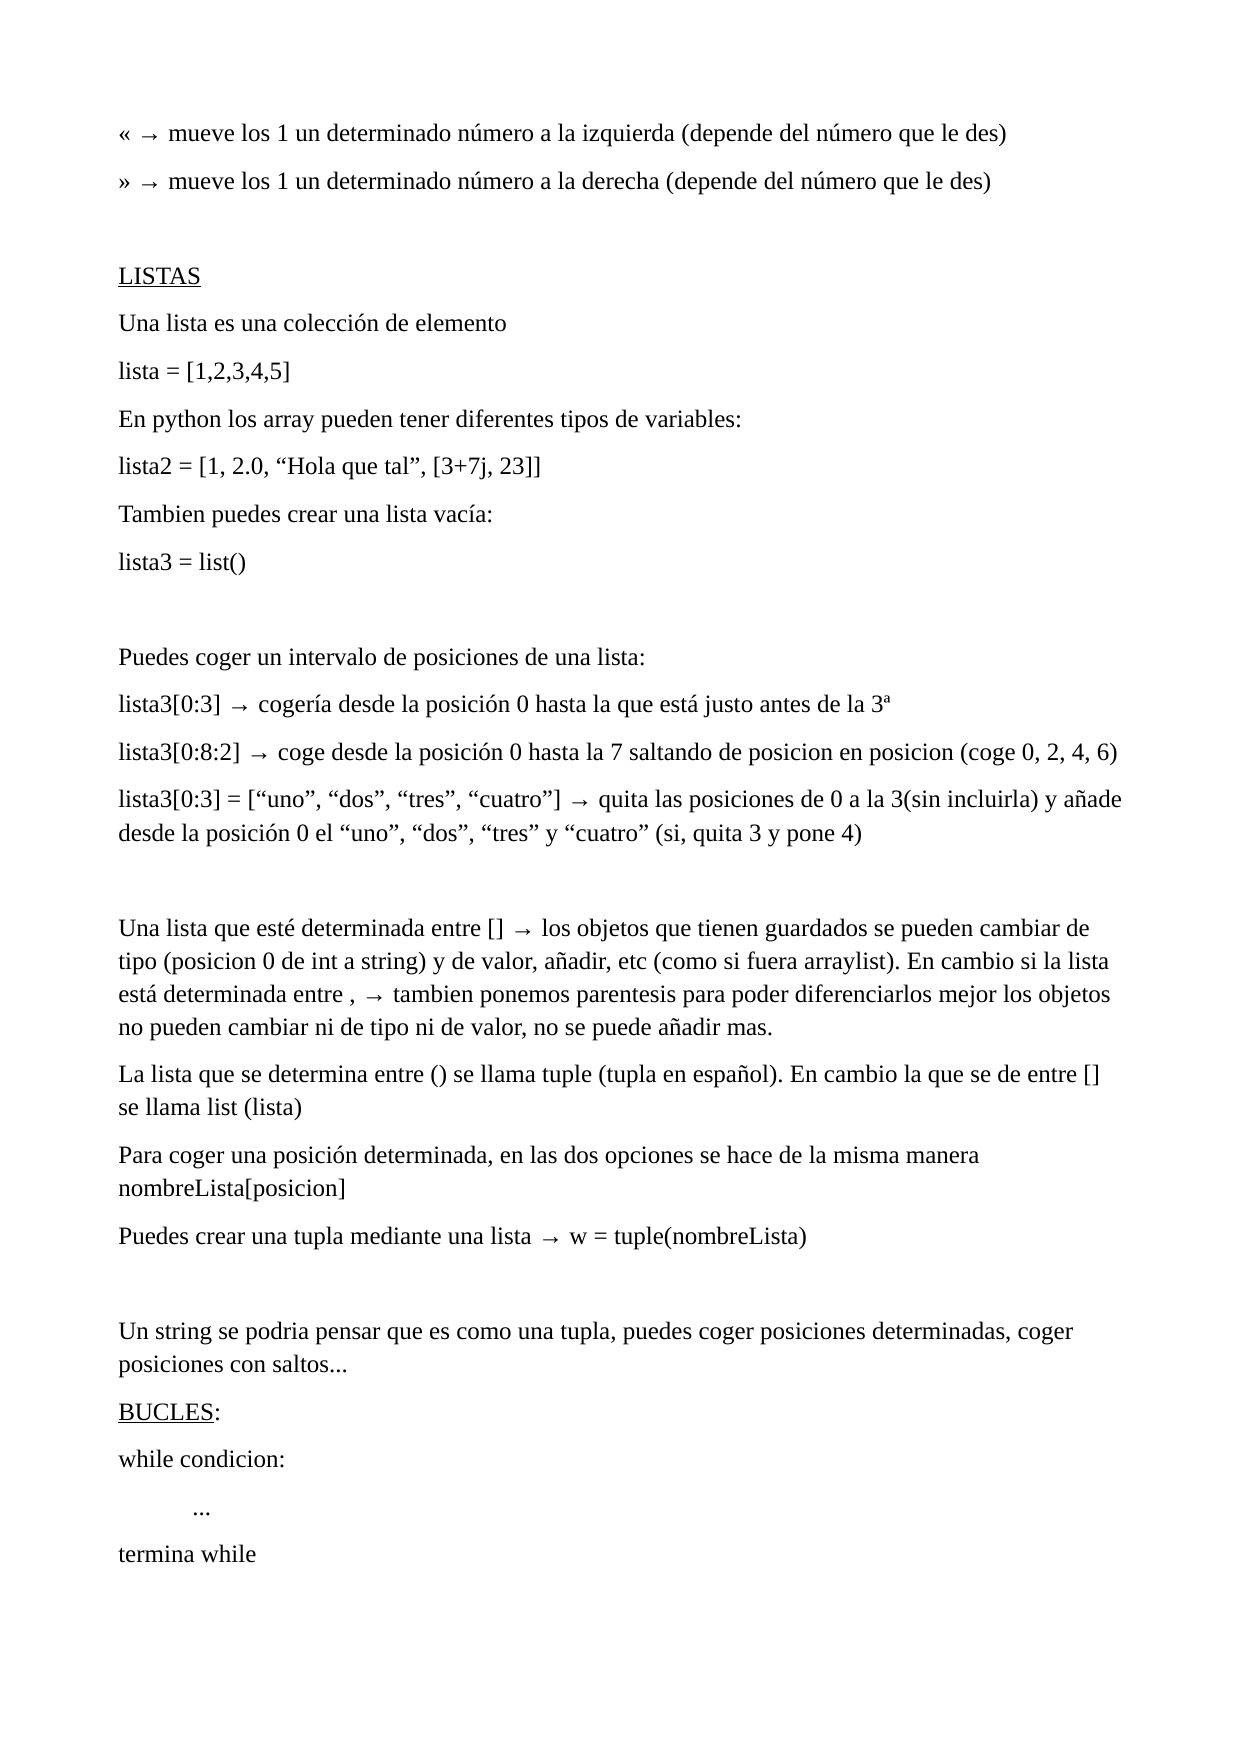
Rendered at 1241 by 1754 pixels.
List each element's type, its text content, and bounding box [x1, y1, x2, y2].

text LISTAS [118, 261, 1122, 290]
text » → mueve los 1 un determinado número a la derecha (depende del número que le des) [118, 166, 1122, 194]
text lista3[0:3] = [“uno”, “dos”, “tres”, “cuatro”] → quita las posiciones de 0 a la 3(sin incluirla) y añade desde la posición 0 el “uno”, “dos”, “tres” y “cuatro” (si, quita 3 y pone 4) [118, 784, 1122, 846]
text lista3[0:3] → cogería desde la posición 0 hasta la que está justo antes de la 3ª [118, 689, 1122, 718]
text Tambien puedes crear una lista vacía: [118, 499, 1122, 528]
text lista3[0:8:2] → coge desde la posición 0 hasta la 7 saltando de posicion en posicion (coge 0, 2, 4, 6) [118, 737, 1122, 766]
text lista2 = [1, 2.0, “Hola que tal”, [3+7j, 23]] [118, 451, 1122, 480]
text En python los array pueden tener diferentes tipos de variables: [118, 404, 1122, 432]
text Una lista que esté determinada entre [] → los objetos que tienen guardados se pueden cambiar de tipo (posicion 0 de int a string) y de valor, añadir, etc (como si fuera arraylist). En cambio si la lista está determinada entre , → tambien ponemos parentesis para poder diferenciarlos mejor los objetos no pueden cambiar ni de tipo ni de valor, no se puede añadir mas. [118, 913, 1122, 1041]
text lista = [1,2,3,4,5] [118, 356, 1122, 385]
text « → mueve los 1 un determinado número a la izquierda (depende del número que le des) [118, 118, 1122, 147]
text termina while [118, 1539, 1122, 1568]
text ... [118, 1492, 1122, 1521]
text Puedes coger un intervalo de posiciones de una lista: [118, 642, 1122, 671]
text while condicion: [118, 1444, 1122, 1473]
text Para coger una posición determinada, en las dos opciones se hace de la misma manera nombreLista[posicion] [118, 1140, 1122, 1202]
text lista3 = list() [118, 547, 1122, 575]
text BUCLES: [118, 1397, 1122, 1425]
text Una lista es una colección de elemento [118, 308, 1122, 337]
text La lista que se determina entre () se llama tuple (tupla en español). En cambio la que se de entre [] se llama list (lista) [118, 1059, 1122, 1121]
text Un string se podria pensar que es como una tupla, puedes coger posiciones determinadas, coger posiciones con saltos... [118, 1316, 1122, 1378]
text Puedes crear una tupla mediante una lista → w = tuple(nombreLista) [118, 1221, 1122, 1249]
